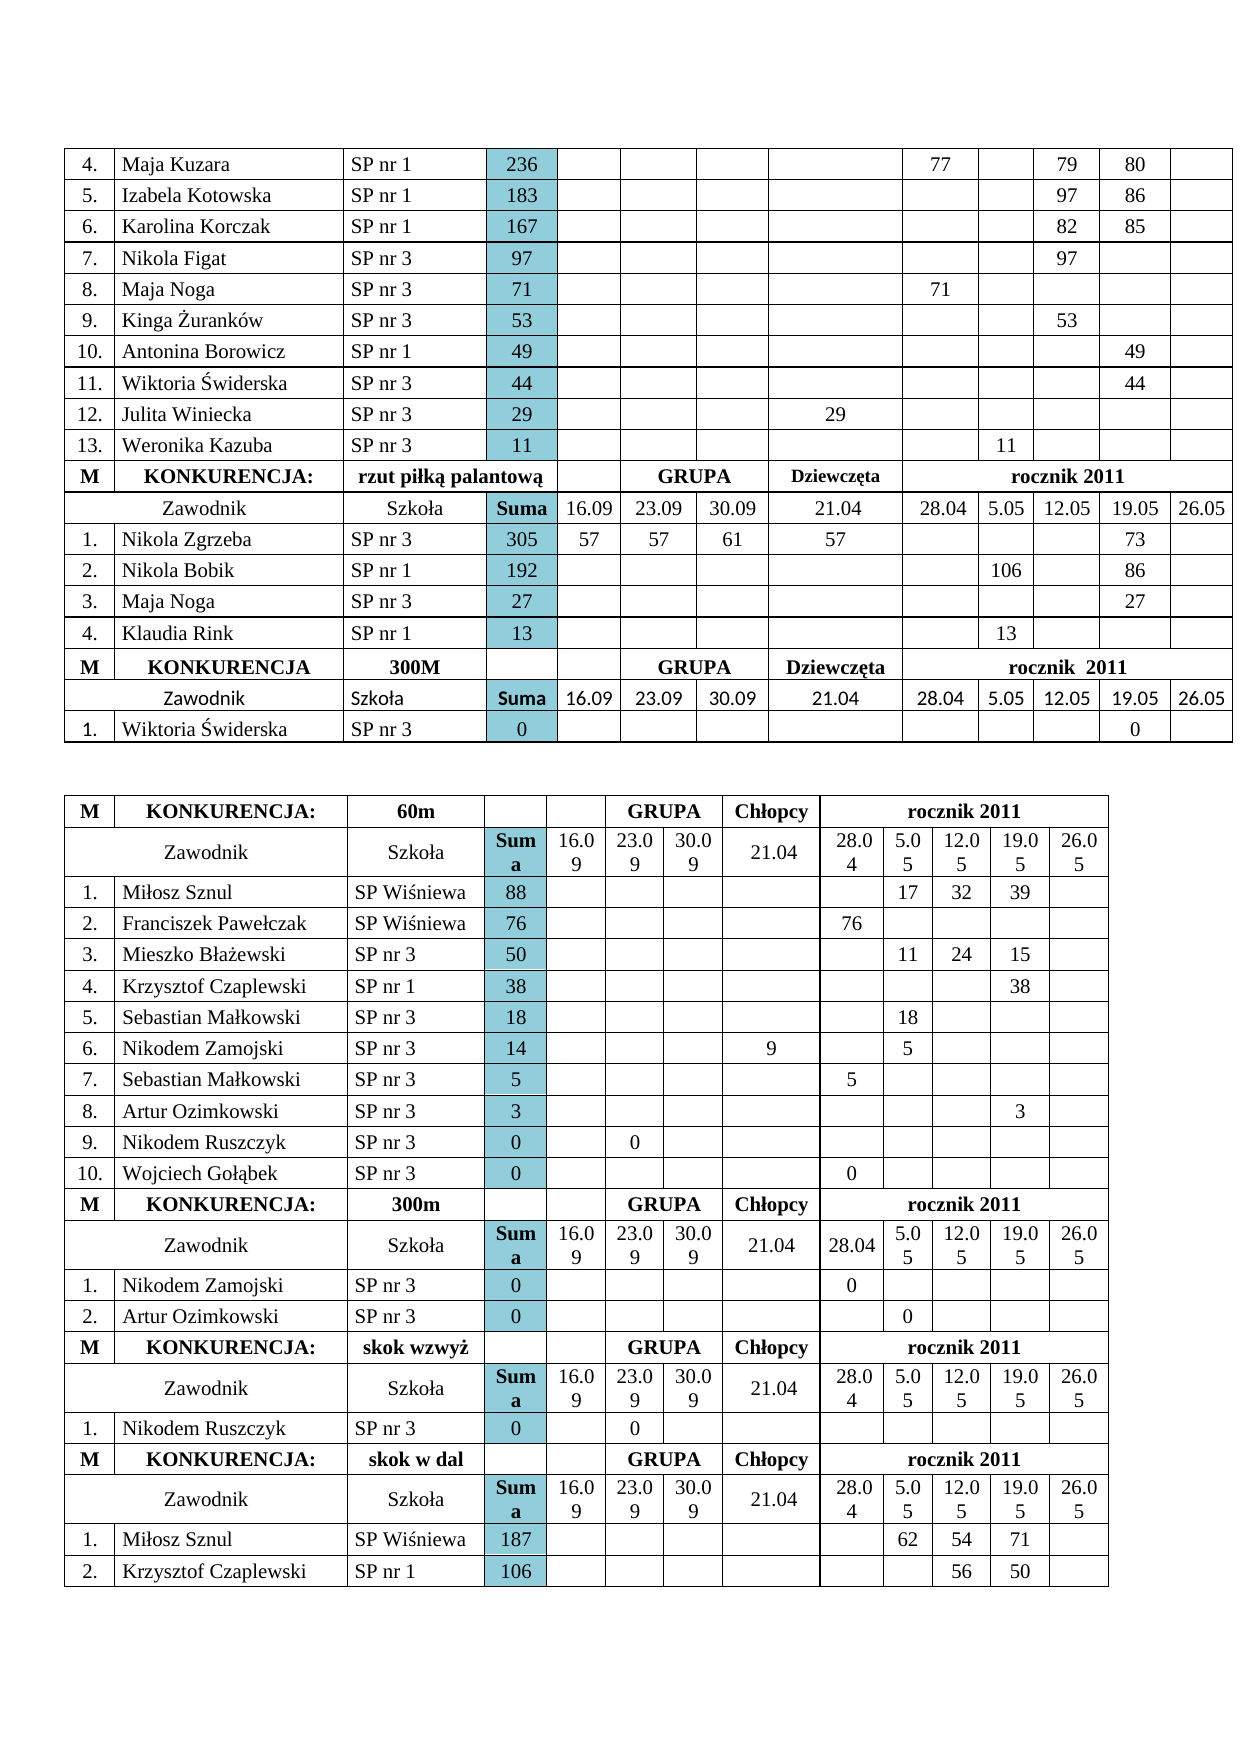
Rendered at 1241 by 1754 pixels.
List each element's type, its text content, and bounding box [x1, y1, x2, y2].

table_cell GRUPA [621, 649, 768, 679]
table_cell [327, 1096, 347, 1126]
table_cell 49 [1100, 336, 1170, 366]
table_cell [933, 971, 990, 1001]
table_cell [821, 1002, 883, 1032]
table_cell [933, 1127, 990, 1157]
table_cell [621, 305, 696, 335]
table_cell 28.04 [821, 828, 883, 876]
table_cell [884, 1413, 932, 1443]
table_cell 29 [769, 399, 902, 429]
table_cell 30.09 [664, 1475, 722, 1523]
table_cell [558, 211, 620, 241]
table_cell 26.05 [1171, 680, 1232, 710]
table_cell [991, 1301, 1049, 1331]
table_cell [320, 336, 343, 366]
table_cell 12. [65, 399, 114, 429]
table_cell rocznik 2011 [903, 649, 1232, 679]
table_cell 76 [485, 908, 546, 938]
table_cell SP nr 3 [344, 368, 486, 398]
table_cell 57 [769, 524, 902, 554]
table_cell Artur Ozimkowski [115, 1096, 327, 1126]
table_cell [606, 1002, 663, 1032]
table_cell [821, 1301, 883, 1331]
table_cell Nikola Bobik [115, 555, 320, 585]
table_cell 32 [933, 877, 990, 907]
table_cell 16.09 [558, 680, 620, 710]
table_cell [697, 618, 768, 648]
table_cell [664, 1096, 722, 1126]
table_cell [979, 711, 1033, 741]
table_cell [821, 1556, 883, 1586]
table_cell [558, 399, 620, 429]
table_cell [547, 908, 605, 938]
table_cell 8. [65, 274, 114, 304]
table_cell 5. [65, 1002, 114, 1032]
table_cell [723, 877, 819, 907]
table_cell [697, 243, 768, 273]
table_cell 5 [821, 1064, 883, 1094]
table_cell Zawodnik [65, 1475, 347, 1523]
table_cell [1171, 368, 1232, 398]
table_cell [1171, 336, 1232, 366]
table_cell 19.05 [1100, 680, 1170, 710]
table_cell [979, 149, 1033, 179]
table_cell 19.05 [991, 1221, 1049, 1269]
table_cell [769, 305, 902, 335]
table_cell Nikodem Zamojski [115, 1033, 327, 1063]
table_cell 5 [485, 1064, 546, 1094]
table_cell [327, 908, 347, 938]
table_cell [697, 180, 768, 210]
table_cell [320, 586, 343, 616]
table_cell [903, 399, 978, 429]
table_cell 13. [65, 430, 114, 460]
table_cell [933, 1158, 990, 1188]
table_cell Suma [485, 828, 546, 876]
table_cell [621, 243, 696, 273]
table_cell SP nr 3 [344, 711, 486, 741]
table_cell 26.05 [1171, 493, 1232, 523]
table_header rocznik 2011 [821, 796, 1108, 827]
table_cell Sebastian Małkowski [115, 1064, 327, 1094]
table_cell [1050, 1556, 1108, 1586]
table_cell Nikodem Ruszczyk [115, 1413, 327, 1443]
table_cell 187 [485, 1524, 546, 1554]
table_cell [1050, 1033, 1108, 1063]
table_cell 19.05 [991, 1364, 1049, 1412]
table_cell 11 [979, 430, 1033, 460]
table_cell [1100, 430, 1170, 460]
table_cell Szkoła [344, 680, 486, 710]
table_cell [621, 368, 696, 398]
table_cell 12.05 [933, 1221, 990, 1269]
table_cell [606, 971, 663, 1001]
table_cell [664, 1270, 722, 1300]
table_cell KONKURENCJA: [115, 1189, 347, 1219]
table_cell Szkoła [348, 828, 484, 876]
table_cell Klaudia Rink [115, 618, 320, 648]
table_cell [1050, 1158, 1108, 1188]
table_cell [547, 1033, 605, 1063]
table_cell 23.09 [606, 1364, 663, 1412]
table_cell [558, 368, 620, 398]
table_cell Chłopcy [723, 1444, 819, 1474]
table_cell 26.05 [1050, 1221, 1108, 1269]
table_cell 0 [485, 1270, 546, 1300]
table_cell [821, 971, 883, 1001]
table_cell 5.05 [979, 680, 1033, 710]
table_cell 3. [65, 939, 114, 969]
table_cell [769, 586, 902, 616]
table_cell 39 [991, 877, 1049, 907]
table_cell 300m [348, 1189, 484, 1219]
table_header M [65, 796, 114, 827]
table_cell Nikola Figat [115, 243, 320, 273]
table_cell 9. [65, 305, 114, 335]
table_cell 76 [821, 908, 883, 938]
table_cell [903, 555, 978, 585]
table_cell Antonina Borowicz [115, 336, 320, 366]
table_cell SP nr 3 [348, 1002, 484, 1032]
table_cell 5.05 [884, 1221, 932, 1269]
table_cell 23.09 [606, 1221, 663, 1269]
table_cell SP nr 3 [348, 1270, 484, 1300]
table_cell [320, 399, 343, 429]
table_cell [723, 1002, 819, 1032]
table_cell [547, 1002, 605, 1032]
table_cell 16.09 [558, 493, 620, 523]
table_cell rocznik 2011 [903, 461, 1232, 491]
table_cell 6. [65, 1033, 114, 1063]
table_cell Szkoła [344, 493, 486, 523]
table_header KONKURENCJA: [115, 796, 347, 827]
table_cell [1050, 1127, 1108, 1157]
table_cell SP nr 1 [348, 1556, 484, 1586]
table_cell [723, 939, 819, 969]
table_cell M [65, 1444, 114, 1474]
table_cell [1171, 211, 1232, 241]
table_cell Suma [487, 493, 557, 523]
table_header [485, 796, 546, 827]
table_cell 27 [487, 586, 557, 616]
table_cell SP nr 3 [344, 274, 486, 304]
table_cell 0 [606, 1413, 663, 1443]
table_cell M [65, 649, 114, 679]
table_cell [723, 1158, 819, 1188]
table_cell 28.04 [821, 1475, 883, 1523]
table_cell 0 [485, 1127, 546, 1157]
table_cell GRUPA [606, 1189, 722, 1219]
table_cell 19.05 [991, 1475, 1049, 1523]
table_cell 9 [723, 1033, 819, 1063]
table_cell [769, 368, 902, 398]
table_cell [979, 336, 1033, 366]
table_cell 0 [485, 1158, 546, 1188]
table_cell [769, 211, 902, 241]
table_cell [1050, 1002, 1108, 1032]
table_cell [320, 368, 343, 398]
table_cell Dziewczęta [769, 649, 902, 679]
table_cell [1171, 149, 1232, 179]
table_cell [547, 1127, 605, 1157]
table_cell Wiktoria Świderska [115, 711, 343, 741]
table_cell [1034, 368, 1099, 398]
table_cell 23.09 [606, 828, 663, 876]
table_cell 26.05 [1050, 1364, 1108, 1412]
table_cell 21.04 [723, 1475, 819, 1523]
table_cell [697, 274, 768, 304]
table_cell SP nr 3 [344, 399, 486, 429]
table_cell 80 [1100, 149, 1170, 179]
table_cell SP Wiśniewa [348, 877, 484, 907]
table_cell rocznik 2011 [821, 1444, 1108, 1474]
table_cell 0 [1100, 711, 1170, 741]
table_cell [697, 555, 768, 585]
table_cell [821, 1524, 883, 1554]
table_cell 88 [485, 877, 546, 907]
table_cell Artur Ozimkowski [115, 1301, 327, 1331]
table_cell [621, 586, 696, 616]
table_cell 0 [485, 1413, 546, 1443]
table_cell 30.09 [697, 680, 768, 710]
table_cell SP nr 1 [344, 618, 486, 648]
table_cell 38 [991, 971, 1049, 1001]
table_cell [991, 1064, 1049, 1094]
table_cell 1. [65, 1413, 114, 1443]
table_cell 30.09 [664, 828, 722, 876]
table_cell [1171, 305, 1232, 335]
table_cell [606, 877, 663, 907]
table_cell SP nr 3 [344, 524, 486, 554]
table_cell 1. [65, 1270, 114, 1300]
table_cell 5.05 [884, 1364, 932, 1412]
table_cell [769, 243, 902, 273]
table_cell [547, 1064, 605, 1094]
table_cell 12.05 [1034, 680, 1099, 710]
table_cell [903, 211, 978, 241]
table_cell SP nr 3 [344, 243, 486, 273]
table_cell [606, 1064, 663, 1094]
table_cell [821, 877, 883, 907]
table_cell SP nr 3 [348, 1413, 484, 1443]
table_cell [697, 368, 768, 398]
table_cell 18 [884, 1002, 932, 1032]
table_cell [1171, 243, 1232, 273]
table_cell [884, 1064, 932, 1094]
table_cell Maja Noga [115, 274, 320, 304]
table_cell [621, 180, 696, 210]
table_cell [558, 555, 620, 585]
table_cell 2. [65, 1556, 114, 1586]
table_cell 44 [1100, 368, 1170, 398]
table_cell 86 [1100, 180, 1170, 210]
table_cell SP nr 3 [348, 1033, 484, 1063]
table_cell [1034, 524, 1099, 554]
table_cell 0 [485, 1301, 546, 1331]
table_cell [1171, 586, 1232, 616]
table_cell [1034, 711, 1099, 741]
table_cell [821, 1127, 883, 1157]
table_cell [1034, 555, 1099, 585]
table_cell [933, 1064, 990, 1094]
table_cell Wiktoria Świderska [115, 368, 320, 398]
table_cell Szkoła [348, 1221, 484, 1269]
table_cell 15 [991, 939, 1049, 969]
table_cell [664, 971, 722, 1001]
table_cell [664, 939, 722, 969]
table_cell [558, 586, 620, 616]
table_cell [903, 180, 978, 210]
table_cell [327, 1127, 347, 1157]
table_cell 10. [65, 1158, 114, 1188]
table_cell [621, 274, 696, 304]
table_cell [547, 1413, 605, 1443]
table_cell KONKURENCJA: [115, 461, 343, 491]
table_cell [769, 711, 902, 741]
table_cell [723, 1524, 819, 1554]
table_cell [547, 1158, 605, 1188]
table_cell Zawodnik [65, 828, 347, 876]
table_cell [1034, 586, 1099, 616]
table_cell [621, 336, 696, 366]
table_cell Mieszko Błażewski [115, 939, 327, 969]
table_cell [884, 1127, 932, 1157]
table_cell [1050, 939, 1108, 969]
table_cell Krzysztof Czaplewski [115, 1556, 327, 1586]
table_cell 4. [65, 149, 114, 179]
table_cell 28.04 [821, 1364, 883, 1412]
table_cell 28.04 [903, 680, 978, 710]
table_cell 85 [1100, 211, 1170, 241]
table_cell 1. [65, 711, 114, 741]
table_cell [606, 908, 663, 938]
table_cell 2. [65, 908, 114, 938]
table_cell 21.04 [723, 828, 819, 876]
table_cell 11 [487, 430, 557, 460]
table_cell 305 [487, 524, 557, 554]
table_cell Franciszek Pawełczak [115, 908, 327, 938]
table_cell 11. [65, 368, 114, 398]
table_cell SP nr 1 [344, 149, 486, 179]
table_cell [664, 1556, 722, 1586]
table_cell [664, 1158, 722, 1188]
table_cell [558, 618, 620, 648]
table_cell [664, 1064, 722, 1094]
table_cell 7. [65, 1064, 114, 1094]
table_cell [327, 1033, 347, 1063]
table_cell 27 [1100, 586, 1170, 616]
table_cell [1100, 243, 1170, 273]
table_cell 24 [933, 939, 990, 969]
table_cell [621, 711, 696, 741]
table_cell [903, 368, 978, 398]
table_cell 97 [1034, 180, 1099, 210]
table_cell [1034, 274, 1099, 304]
table_cell Szkoła [348, 1364, 484, 1412]
table_cell SP nr 1 [348, 971, 484, 1001]
table_cell [485, 1189, 546, 1219]
table_cell Szkoła [348, 1475, 484, 1523]
table_cell rzut piłką palantową [344, 461, 557, 491]
table_cell 30.09 [697, 493, 768, 523]
table_cell 71 [903, 274, 978, 304]
table_cell Zawodnik [65, 1221, 347, 1269]
table_cell [1171, 399, 1232, 429]
table_cell rocznik 2011 [821, 1332, 1108, 1362]
table_cell Julita Winiecka [115, 399, 320, 429]
table_cell [547, 1270, 605, 1300]
table_cell SP nr 3 [348, 1301, 484, 1331]
table_cell [485, 1332, 546, 1362]
table_cell [1100, 274, 1170, 304]
table_cell 0 [884, 1301, 932, 1331]
table_cell GRUPA [606, 1332, 722, 1362]
table_cell SP Wiśniewa [348, 1524, 484, 1554]
table_cell 21.04 [723, 1221, 819, 1269]
table_cell [1034, 430, 1099, 460]
table_cell [1034, 399, 1099, 429]
table_cell [723, 1413, 819, 1443]
table_cell [1050, 971, 1108, 1001]
table_cell [769, 274, 902, 304]
table_cell [884, 1270, 932, 1300]
table_cell [933, 908, 990, 938]
table_cell [327, 1064, 347, 1094]
table_cell 97 [487, 243, 557, 273]
table_cell [979, 586, 1033, 616]
table_cell 26.05 [1050, 828, 1108, 876]
table_cell [723, 1127, 819, 1157]
table_cell [991, 1413, 1049, 1443]
table_cell [547, 1332, 605, 1362]
table_cell [327, 877, 347, 907]
table_cell [821, 1033, 883, 1063]
table_cell 13 [487, 618, 557, 648]
table_cell 183 [487, 180, 557, 210]
table_cell Weronika Kazuba [115, 430, 320, 460]
table_cell 192 [487, 555, 557, 585]
table_cell [697, 149, 768, 179]
table_cell [320, 430, 343, 460]
table_cell [327, 1556, 347, 1586]
table_cell [1034, 336, 1099, 366]
table_cell Dziewczęta [769, 461, 902, 491]
table_cell [979, 180, 1033, 210]
table_cell 21.04 [769, 680, 902, 710]
table_cell [606, 1556, 663, 1586]
table_cell [903, 243, 978, 273]
table_cell [821, 1413, 883, 1443]
table_cell 3. [65, 586, 114, 616]
table_cell 16.09 [547, 1221, 605, 1269]
table_cell Maja Noga [115, 586, 320, 616]
table_cell 1. [65, 1524, 114, 1554]
table_cell 5.05 [884, 1475, 932, 1523]
table_cell SP nr 1 [344, 180, 486, 210]
table_cell [769, 180, 902, 210]
table_cell SP nr 3 [344, 430, 486, 460]
table_cell 236 [487, 149, 557, 179]
table_cell SP nr 1 [344, 211, 486, 241]
table_cell 30.09 [664, 1364, 722, 1412]
table_cell 44 [487, 368, 557, 398]
table_cell Chłopcy [723, 1189, 819, 1219]
table_cell 82 [1034, 211, 1099, 241]
table_cell [697, 399, 768, 429]
table_cell SP Wiśniewa [348, 908, 484, 938]
table_cell [1050, 908, 1108, 938]
table_cell 5.05 [979, 493, 1033, 523]
table_cell [933, 1413, 990, 1443]
table_cell [723, 1064, 819, 1094]
table_cell [558, 711, 620, 741]
table_cell [697, 430, 768, 460]
table_cell skok wzwyż [348, 1332, 484, 1362]
table_cell [320, 149, 343, 179]
table_cell [933, 1033, 990, 1063]
table_cell [1050, 1301, 1108, 1331]
table_cell [320, 180, 343, 210]
table_cell [1050, 1524, 1108, 1554]
table_cell [697, 305, 768, 335]
table_cell Zawodnik [65, 493, 343, 523]
table_cell 16.09 [547, 1475, 605, 1523]
table_cell 19.05 [991, 828, 1049, 876]
table_cell [991, 1002, 1049, 1032]
table_cell 18 [485, 1002, 546, 1032]
table_cell 71 [991, 1524, 1049, 1554]
table_cell SP nr 3 [348, 1127, 484, 1157]
table_cell [664, 1002, 722, 1032]
table_header [547, 796, 605, 827]
table_cell Wojciech Gołąbek [115, 1158, 327, 1188]
table_cell [327, 971, 347, 1001]
table_cell Chłopcy [723, 1332, 819, 1362]
table_cell [1171, 618, 1232, 648]
table_cell [621, 555, 696, 585]
table_cell 28.04 [821, 1221, 883, 1269]
table_cell M [65, 1332, 114, 1362]
table_cell 29 [487, 399, 557, 429]
table_cell Zawodnik [65, 680, 343, 710]
table_cell [327, 1270, 347, 1300]
table_cell 14 [485, 1033, 546, 1063]
table_cell 10. [65, 336, 114, 366]
table_cell [1050, 1064, 1108, 1094]
table_cell [769, 430, 902, 460]
table_cell Izabela Kotowska [115, 180, 320, 210]
table_cell 2. [65, 555, 114, 585]
table_cell [979, 211, 1033, 241]
table_cell [547, 877, 605, 907]
table_cell rocznik 2011 [821, 1189, 1108, 1219]
table_cell 28.04 [903, 493, 978, 523]
table_cell [903, 618, 978, 648]
table_cell [1100, 399, 1170, 429]
table_cell 21.04 [723, 1364, 819, 1412]
table_cell 38 [485, 971, 546, 1001]
table_cell [933, 1096, 990, 1126]
table_cell [547, 971, 605, 1001]
table_cell [769, 618, 902, 648]
table_cell [769, 149, 902, 179]
table_cell 11 [884, 939, 932, 969]
table_cell 6. [65, 211, 114, 241]
table_cell KONKURENCJA: [115, 1332, 347, 1362]
table_cell GRUPA [621, 461, 768, 491]
table_cell [547, 1524, 605, 1554]
table_cell [697, 711, 768, 741]
table_cell SP nr 3 [348, 1158, 484, 1188]
table_cell [903, 524, 978, 554]
table_cell 16.09 [547, 1364, 605, 1412]
table_cell [606, 1270, 663, 1300]
table_cell 17 [884, 877, 932, 907]
table_cell 30.09 [664, 1221, 722, 1269]
table_cell Nikodem Ruszczyk [115, 1127, 327, 1157]
table_cell [884, 971, 932, 1001]
table_cell SP nr 3 [344, 305, 486, 335]
table_cell [320, 305, 343, 335]
table_cell [821, 1096, 883, 1126]
table_cell 0 [606, 1127, 663, 1157]
table_cell Suma [485, 1364, 546, 1412]
table_cell 5 [884, 1033, 932, 1063]
table_cell Kinga Żuranków [115, 305, 320, 335]
table_cell [933, 1301, 990, 1331]
table_cell 49 [487, 336, 557, 366]
table_cell [547, 1189, 605, 1219]
table_cell [903, 711, 978, 741]
table_cell [979, 399, 1033, 429]
table_cell KONKURENCJA: [115, 1444, 347, 1474]
table_cell 50 [991, 1556, 1049, 1586]
table_cell Suma [485, 1221, 546, 1269]
table_cell 21.04 [769, 493, 902, 523]
table_cell [723, 1301, 819, 1331]
table_cell [320, 618, 343, 648]
table_cell SP nr 3 [348, 939, 484, 969]
table_cell 57 [621, 524, 696, 554]
table_cell [723, 971, 819, 1001]
table_cell skok w dal [348, 1444, 484, 1474]
table_cell [320, 524, 343, 554]
table_cell [903, 305, 978, 335]
table_cell [991, 1033, 1049, 1063]
table_cell [327, 1158, 347, 1188]
table_cell [903, 586, 978, 616]
table_cell 9. [65, 1127, 114, 1157]
table_cell 53 [1034, 305, 1099, 335]
table_cell [558, 461, 620, 491]
table_cell [558, 430, 620, 460]
table_cell 5.05 [884, 828, 932, 876]
table_cell [1171, 555, 1232, 585]
table_cell Sebastian Małkowski [115, 1002, 327, 1032]
table_cell [547, 1301, 605, 1331]
table_cell SP nr 3 [344, 586, 486, 616]
table_cell 3 [991, 1096, 1049, 1126]
table_cell 167 [487, 211, 557, 241]
table_cell 106 [485, 1556, 546, 1586]
table_cell Zawodnik [65, 1364, 347, 1412]
table_cell 300M [344, 649, 486, 679]
table_cell 77 [903, 149, 978, 179]
table_cell [558, 649, 620, 679]
table_cell 23.09 [606, 1475, 663, 1523]
table_cell [664, 1524, 722, 1554]
table_cell 0 [821, 1270, 883, 1300]
table_cell [320, 274, 343, 304]
table_cell 13 [979, 618, 1033, 648]
table_cell [558, 305, 620, 335]
table_cell [1050, 1413, 1108, 1443]
table_cell [821, 939, 883, 969]
table_cell 0 [487, 711, 557, 741]
table_cell [1050, 1096, 1108, 1126]
table_cell [1171, 180, 1232, 210]
table_cell [769, 336, 902, 366]
table_cell [723, 1556, 819, 1586]
table_header Chłopcy [723, 796, 819, 827]
table_cell [979, 368, 1033, 398]
table_cell [697, 211, 768, 241]
table_cell [487, 649, 557, 679]
table_cell [621, 618, 696, 648]
table_cell Nikola Zgrzeba [115, 524, 320, 554]
table_cell [327, 1002, 347, 1032]
table_cell [991, 908, 1049, 938]
table_cell [884, 908, 932, 938]
table_cell [320, 243, 343, 273]
table_cell [320, 211, 343, 241]
table_cell 73 [1100, 524, 1170, 554]
table_cell [664, 1127, 722, 1157]
table_cell [606, 1096, 663, 1126]
table_cell [485, 1444, 546, 1474]
table_cell 2. [65, 1301, 114, 1331]
table_cell [606, 1033, 663, 1063]
table_cell [979, 243, 1033, 273]
table_header GRUPA [606, 796, 722, 827]
table_cell KONKURENCJA [115, 649, 343, 679]
table_cell [933, 1002, 990, 1032]
table_cell Karolina Korczak [115, 211, 320, 241]
table_cell [1100, 618, 1170, 648]
table_cell 50 [485, 939, 546, 969]
table_cell 3 [485, 1096, 546, 1126]
table_cell [991, 1158, 1049, 1188]
table_cell 86 [1100, 555, 1170, 585]
table_cell [558, 180, 620, 210]
table_cell [1034, 618, 1099, 648]
table_cell [884, 1096, 932, 1126]
table_cell 26.05 [1050, 1475, 1108, 1523]
table_cell [558, 336, 620, 366]
table_cell [1171, 524, 1232, 554]
table_cell [1100, 305, 1170, 335]
table_cell [664, 1413, 722, 1443]
table_cell [1171, 274, 1232, 304]
table_cell [558, 149, 620, 179]
table_cell 62 [884, 1524, 932, 1554]
table_cell [1171, 711, 1232, 741]
table_cell 1. [65, 877, 114, 907]
table_cell [327, 1301, 347, 1331]
table_cell 8. [65, 1096, 114, 1126]
table_cell Miłosz Sznul [115, 877, 327, 907]
table_cell [979, 274, 1033, 304]
table_cell [606, 939, 663, 969]
table_cell [547, 1556, 605, 1586]
table_cell M [65, 461, 114, 491]
table_cell [1050, 1270, 1108, 1300]
table_cell 1. [65, 524, 114, 554]
table_cell [664, 1033, 722, 1063]
table_cell SP nr 1 [344, 555, 486, 585]
table_cell 19.05 [1100, 493, 1170, 523]
table_cell Miłosz Sznul [115, 1524, 327, 1554]
table_cell [606, 1158, 663, 1188]
table_cell 79 [1034, 149, 1099, 179]
table_cell 12.05 [933, 1364, 990, 1412]
table_cell [991, 1270, 1049, 1300]
table_cell 12.05 [933, 828, 990, 876]
table_cell [723, 908, 819, 938]
table_cell SP nr 1 [344, 336, 486, 366]
table_cell [327, 1524, 347, 1554]
table_cell [664, 908, 722, 938]
table_cell [547, 1096, 605, 1126]
table_cell [606, 1524, 663, 1554]
table_cell 7. [65, 243, 114, 273]
table_cell [547, 939, 605, 969]
table_cell Suma [485, 1475, 546, 1523]
table_cell 54 [933, 1524, 990, 1554]
table_cell Maja Kuzara [115, 149, 320, 179]
table_cell 71 [487, 274, 557, 304]
table_cell [320, 555, 343, 585]
table_cell [979, 524, 1033, 554]
table_cell 97 [1034, 243, 1099, 273]
table_cell 53 [487, 305, 557, 335]
table_cell [723, 1096, 819, 1126]
table_cell [547, 1444, 605, 1474]
table_cell Krzysztof Czaplewski [115, 971, 327, 1001]
table_cell [979, 305, 1033, 335]
table_cell [327, 1413, 347, 1443]
table_cell 16.09 [547, 828, 605, 876]
table_cell [933, 1270, 990, 1300]
table_cell [991, 1127, 1049, 1157]
table_cell 5. [65, 180, 114, 210]
table_cell [664, 877, 722, 907]
table_cell [769, 555, 902, 585]
table_cell 4. [65, 971, 114, 1001]
table_cell SP nr 3 [348, 1096, 484, 1126]
table_cell [697, 336, 768, 366]
table_cell [621, 211, 696, 241]
table_cell [884, 1158, 932, 1188]
table_cell 0 [821, 1158, 883, 1188]
table_header 60m [348, 796, 484, 827]
table_cell [327, 939, 347, 969]
table_cell 61 [697, 524, 768, 554]
table_cell [903, 430, 978, 460]
table_cell 106 [979, 555, 1033, 585]
table_cell [558, 243, 620, 273]
table_cell [697, 586, 768, 616]
table_cell [664, 1301, 722, 1331]
table_cell Nikodem Zamojski [115, 1270, 327, 1300]
table_cell [621, 430, 696, 460]
table_cell GRUPA [606, 1444, 722, 1474]
table_cell [606, 1301, 663, 1331]
table_cell [1050, 877, 1108, 907]
table_cell [1171, 430, 1232, 460]
table_cell 57 [558, 524, 620, 554]
table_cell [884, 1556, 932, 1586]
table_cell SP nr 3 [348, 1064, 484, 1094]
table_cell 12.05 [933, 1475, 990, 1523]
table_cell [903, 336, 978, 366]
table_cell [621, 149, 696, 179]
table_cell 12.05 [1034, 493, 1099, 523]
table_cell 4. [65, 618, 114, 648]
table_cell Suma [487, 680, 557, 710]
table_cell 23.09 [621, 493, 696, 523]
table_cell [558, 274, 620, 304]
table_cell 56 [933, 1556, 990, 1586]
table_cell M [65, 1189, 114, 1219]
table_cell [723, 1270, 819, 1300]
table_cell [621, 399, 696, 429]
table_cell 23.09 [621, 680, 696, 710]
